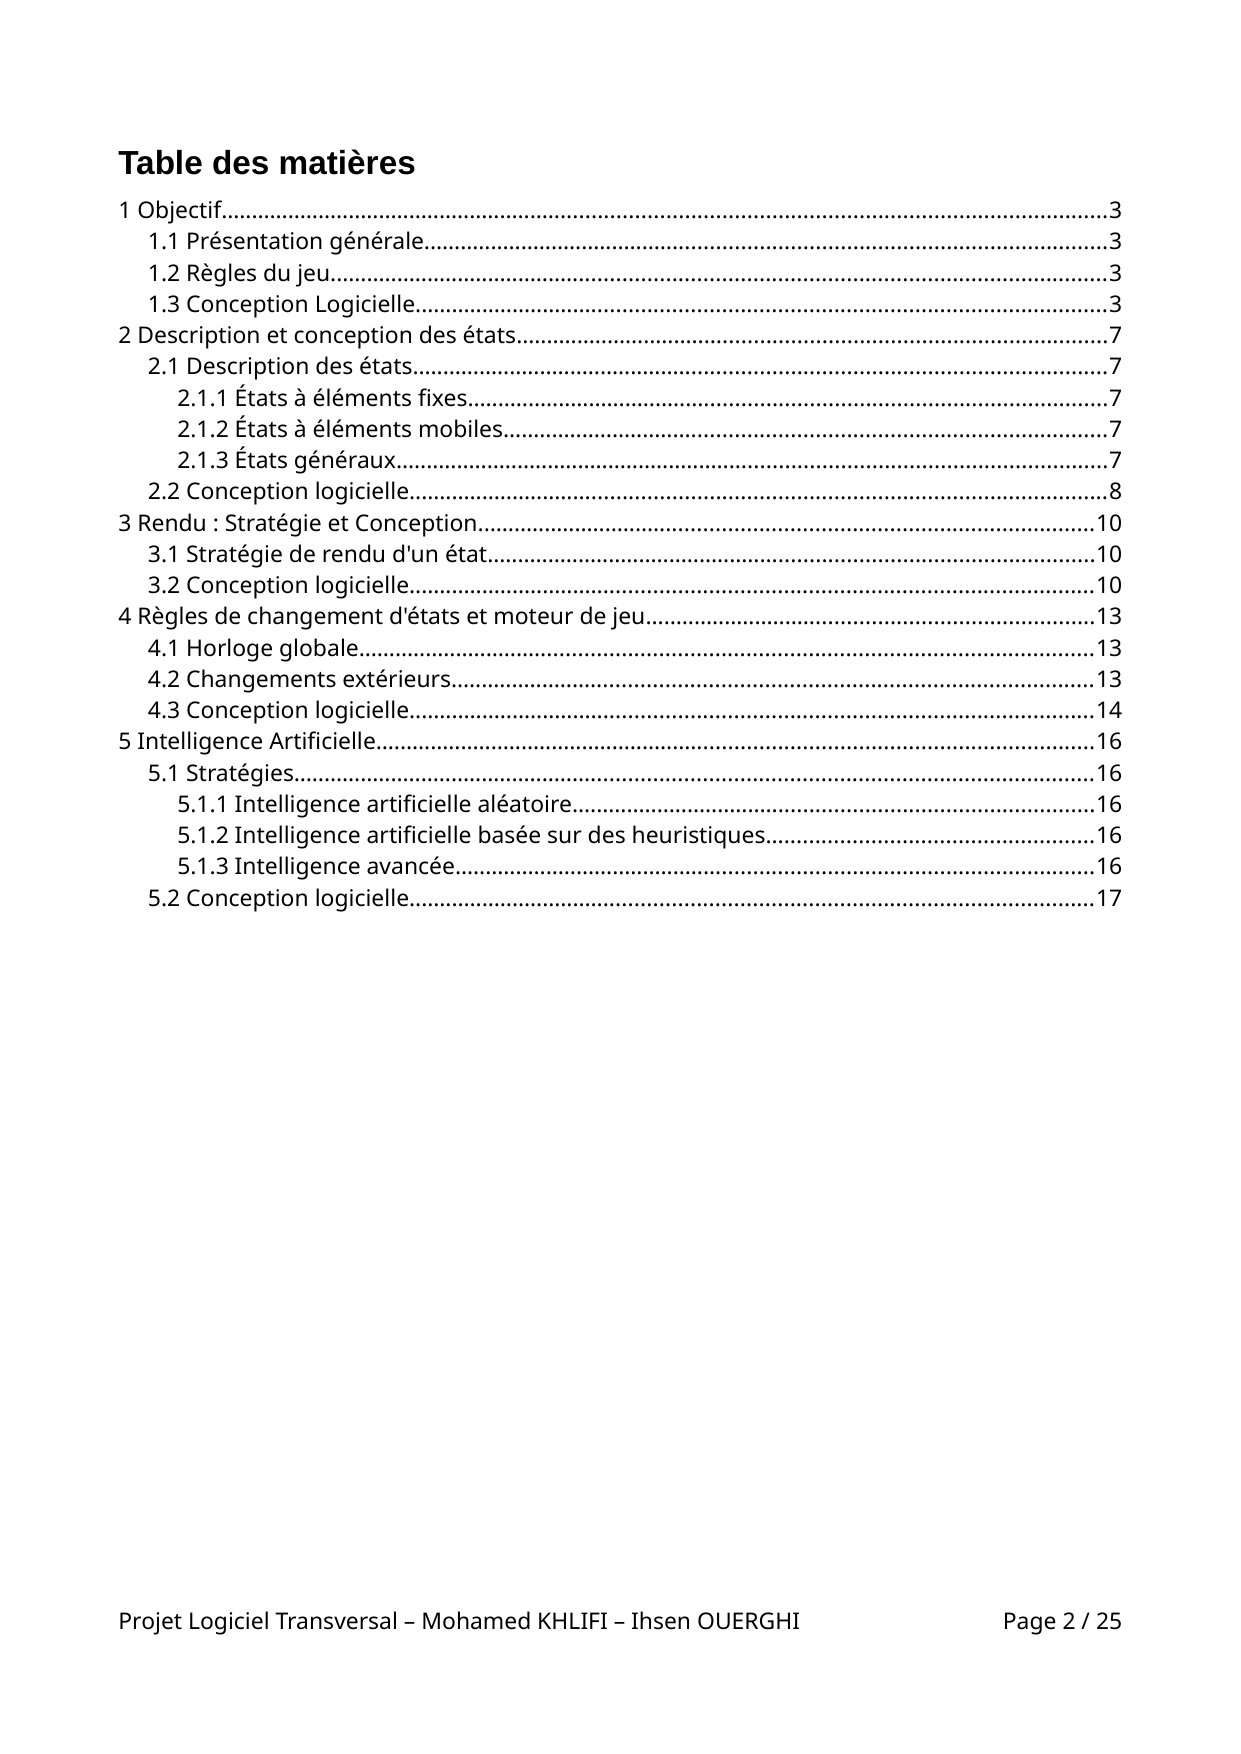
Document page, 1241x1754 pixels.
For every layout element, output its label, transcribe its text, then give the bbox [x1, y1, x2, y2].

text 1.1 Présentation générale 3 [148, 225, 1122, 257]
text 1 Objectif 3 [118, 194, 1122, 225]
text 3 Rendu : Stratégie et Conception 10 [118, 507, 1122, 538]
text 5.1 Stratégies 16 [148, 757, 1122, 788]
subtitle Table des matières [118, 143, 1122, 182]
text 5.2 Conception logicielle 17 [148, 882, 1122, 913]
text 2.1.1 États à éléments fixes 7 [177, 382, 1122, 413]
text 4.1 Horloge globale 13 [148, 632, 1122, 663]
text 5.1.2 Intelligence artificielle basée sur des heuristiques 16 [177, 819, 1122, 850]
text 4 Règles de changement d'états et moteur de jeu 13 [118, 600, 1122, 632]
text 1.2 Règles du jeu 3 [148, 257, 1122, 288]
text 3.1 Stratégie de rendu d'un état 10 [148, 538, 1122, 569]
text 5 Intelligence Artificielle 16 [118, 725, 1122, 757]
text 4.3 Conception logicielle 14 [148, 694, 1122, 725]
text 1.3 Conception Logicielle 3 [148, 288, 1122, 319]
text 2 Description et conception des états 7 [118, 319, 1122, 350]
text 3.2 Conception logicielle 10 [148, 569, 1122, 600]
text 2.1.3 États généraux 7 [177, 444, 1122, 475]
text 2.1 Description des états 7 [148, 350, 1122, 382]
text 2.2 Conception logicielle 8 [148, 475, 1122, 507]
text 2.1.2 États à éléments mobiles 7 [177, 413, 1122, 444]
text 5.1.1 Intelligence artificielle aléatoire 16 [177, 788, 1122, 819]
text 5.1.3 Intelligence avancée 16 [177, 850, 1122, 882]
text 4.2 Changements extérieurs 13 [148, 663, 1122, 694]
